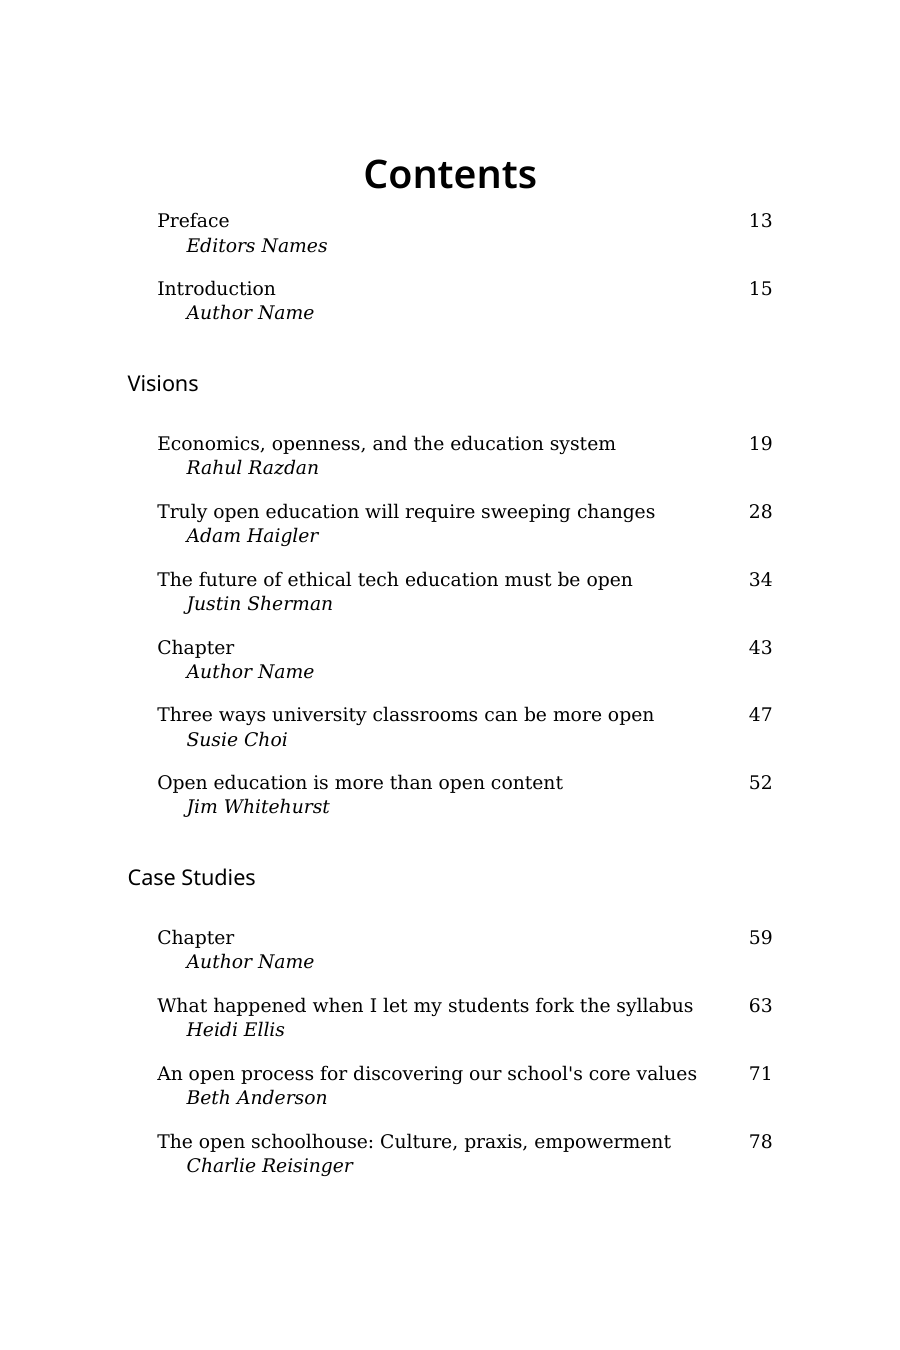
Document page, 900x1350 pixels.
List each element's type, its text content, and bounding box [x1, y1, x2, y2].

text Economics, openness, and the education system 19 [157, 433, 772, 455]
text Justin Sherman [186, 593, 772, 637]
text Editors Names [186, 234, 772, 278]
text Chapter 59 [157, 927, 772, 949]
text Three ways university classrooms can be more open 47 [157, 704, 772, 726]
text Truly open education will require sweeping changes 28 [157, 501, 772, 523]
text Author Name [186, 661, 772, 704]
text Rahul Razdan [186, 457, 772, 501]
text Visions [127, 369, 772, 430]
text What happened when I let my students fork the syllabus 63 [157, 995, 772, 1017]
text Open education is more than open content 52 [157, 772, 772, 794]
text Preface 13 [157, 211, 772, 232]
text Beth Anderson [186, 1087, 772, 1131]
text Introduction 15 [157, 278, 772, 300]
text The future of ethical tech education must be open 34 [157, 569, 772, 591]
text Heidi Ellis [186, 1019, 772, 1063]
text An open process for discovering our school's core values 71 [157, 1063, 772, 1085]
text Susie Choi [186, 728, 772, 772]
text Author Name [186, 951, 772, 995]
subtitle Contents [127, 152, 772, 198]
text Author Name [186, 302, 772, 346]
text The open schoolhouse: Culture, praxis, empowerment 78 [157, 1131, 772, 1152]
text Charlie Reisinger [186, 1155, 772, 1198]
text Chapter 43 [157, 637, 772, 658]
text Jim Whitehurst [186, 796, 772, 840]
text Adam Haigler [186, 525, 772, 569]
text Case Studies [127, 863, 772, 924]
